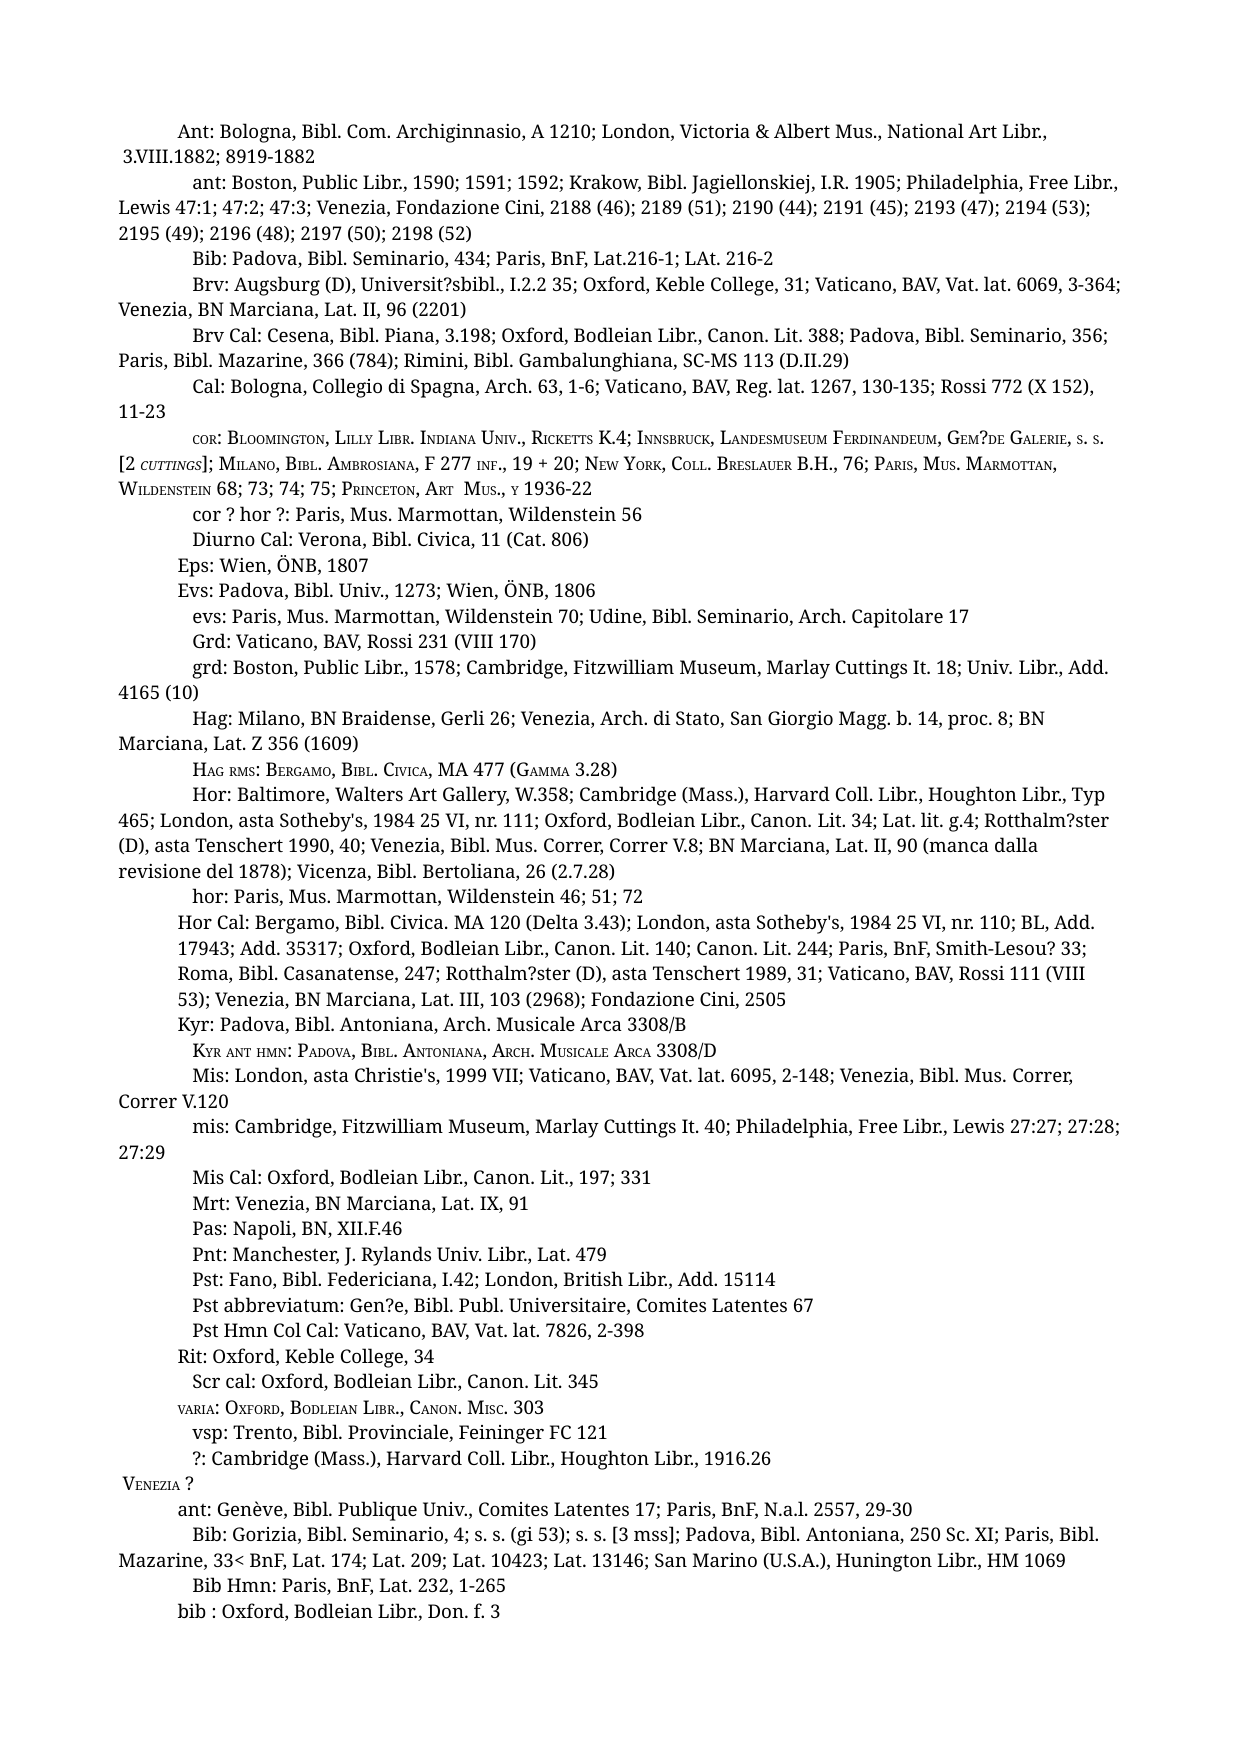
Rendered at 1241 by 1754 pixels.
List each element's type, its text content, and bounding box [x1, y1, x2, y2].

text ant: Genève, Bibl. Publique Univ., Comites Latentes 17; Paris, BnF, N.a.l. 2557, 29-30 [122, 1496, 1122, 1522]
text Ant: Bologna, Bibl. Com. Archiginnasio, A 1210; London, Victoria & Albert Mus., National Art Libr., 3.VIII.1882; 8919-1882 [122, 118, 1122, 169]
text Bib: Gorizia, Bibl. Seminario, 4; s. s. (gi 53); s. s. [3 mss]; Padova, Bibl. Antoniana, 250 Sc. XI; Paris, Bibl. Mazarine, 33< BnF, Lat. 174; Lat. 209; Lat. 10423; Lat. 13146; San Marino (U.S.A.), Hunington Libr., HM 1069 [118, 1522, 1122, 1573]
text Mrt: Venezia, BN Marciana, Lat. IX, 91 [118, 1190, 1122, 1216]
text Hor: Baltimore, Walters Art Gallery, W.358; Cambridge (Mass.), Harvard Coll. Libr., Houghton Libr., Typ 465; London, asta Sotheby's, 1984 25 VI, nr. 111; Oxford, Bodleian Libr., Canon. Lit. 34; Lat. lit. g.4; Rotthalm?ster (D), asta Tenschert 1990, 40; Venezia, Bibl. Mus. Correr, Correr V.8; BN Marciana, Lat. II, 90 (manca dalla revisione del 1878); Vicenza, Bibl. Bertoliana, 26 (2.7.28) [118, 782, 1122, 884]
text Rit: Oxford, Keble College, 34 [122, 1343, 1122, 1369]
text cor ? hor ?: Paris, Mus. Marmottan, Wildenstein 56 [118, 501, 1122, 526]
text Evs: Padova, Bibl. Univ., 1273; Wien, ÖNB, 1806 [122, 577, 1122, 603]
text Diurno Cal: Verona, Bibl. Civica, 11 (Cat. 806) [118, 526, 1122, 552]
text ant: Boston, Public Libr., 1590; 1591; 1592; Krakow, Bibl. Jagiellonskiej, I.R. 1905; Philadelphia, Free Libr., Lewis 47:1; 47:2; 47:3; Venezia, Fondazione Cini, 2188 (46); 2189 (51); 2190 (44); 2191 (45); 2193 (47); 2194 (53); 2195 (49); 2196 (48); 2197 (50); 2198 (52) [118, 169, 1122, 246]
text Kyr ant hmn: Padova, Bibl. Antoniana, Arch. Musicale Arca 3308/D [118, 1037, 1122, 1062]
text varia: Oxford, Bodleian Libr., Canon. Misc. 303 [122, 1394, 1122, 1420]
text Venezia ? [122, 1471, 1122, 1496]
text Hag: Milano, BN Braidense, Gerli 26; Venezia, Arch. di Stato, San Giorgio Magg. b. 14, proc. 8; BN Marciana, Lat. Z 356 (1609) [118, 705, 1122, 756]
text Pst abbreviatum: Gen?e, Bibl. Publ. Universitaire, Comites Latentes 67 [118, 1292, 1122, 1318]
text cor: Bloomington, Lilly Libr. Indiana Univ., Ricketts K.4; Innsbruck, Landesmuseum Ferdinandeum, Gem?de Galerie, s. s. [2 cuttings]; Milano, Bibl. Ambrosiana, F 277 inf., 19 + 20; New York, Coll. Breslauer B.H., 76; Paris, Mus. Marmottan, Wildenstein 68; 73; 74; 75; Princeton, Art Mus., y 1936-22 [118, 424, 1122, 501]
text bib : Oxford, Bodleian Libr., Don. f. 3 [122, 1598, 1122, 1624]
text Pas: Napoli, BN, XII.F.46 [118, 1216, 1122, 1241]
text ?: Cambridge (Mass.), Harvard Coll. Libr., Houghton Libr., 1916.26 [118, 1445, 1122, 1471]
text Bib Hmn: Paris, BnF, Lat. 232, 1-265 [118, 1573, 1122, 1598]
text mis: Cambridge, Fitzwilliam Museum, Marlay Cuttings It. 40; Philadelphia, Free Libr., Lewis 27:27; 27:28; 27:29 [118, 1113, 1122, 1164]
text Cal: Bologna, Collegio di Spagna, Arch. 63, 1-6; Vaticano, BAV, Reg. lat. 1267, 130-135; Rossi 772 (X 152), 11-23 [118, 373, 1122, 424]
text Mis Cal: Oxford, Bodleian Libr., Canon. Lit., 197; 331 [118, 1164, 1122, 1190]
text Scr cal: Oxford, Bodleian Libr., Canon. Lit. 345 [118, 1369, 1122, 1394]
text vsp: Trento, Bibl. Provinciale, Feininger FC 121 [118, 1420, 1122, 1445]
text Hag rms: Bergamo, Bibl. Civica, MA 477 (Gamma 3.28) [118, 756, 1122, 782]
text grd: Boston, Public Libr., 1578; Cambridge, Fitzwilliam Museum, Marlay Cuttings It. 18; Univ. Libr., Add. 4165 (10) [118, 654, 1122, 705]
text Pst Hmn Col Cal: Vaticano, BAV, Vat. lat. 7826, 2-398 [118, 1318, 1122, 1343]
text Hor Cal: Bergamo, Bibl. Civica. MA 120 (Delta 3.43); London, asta Sotheby's, 1984 25 VI, nr. 110; BL, Add. 17943; Add. 35317; Oxford, Bodleian Libr., Canon. Lit. 140; Canon. Lit. 244; Paris, BnF, Smith-Lesou? 33; Roma, Bibl. Casanatense, 247; Rotthalm?ster (D), asta Tenschert 1989, 31; Vaticano, BAV, Rossi 111 (VIII 53); Venezia, BN Marciana, Lat. III, 103 (2968); Fondazione Cini, 2505 [177, 909, 1122, 1011]
text Bib: Padova, Bibl. Seminario, 434; Paris, BnF, Lat.216-1; LAt. 216-2 [118, 246, 1122, 271]
text Kyr: Padova, Bibl. Antoniana, Arch. Musicale Arca 3308/B [122, 1011, 1122, 1037]
text Pst: Fano, Bibl. Federiciana, I.42; London, British Libr., Add. 15114 [118, 1267, 1122, 1292]
text Brv: Augsburg (D), Universit?sbibl., I.2.2 35; Oxford, Keble College, 31; Vaticano, BAV, Vat. lat. 6069, 3-364; Venezia, BN Marciana, Lat. II, 96 (2201) [118, 271, 1122, 322]
text Brv Cal: Cesena, Bibl. Piana, 3.198; Oxford, Bodleian Libr., Canon. Lit. 388; Padova, Bibl. Seminario, 356; Paris, Bibl. Mazarine, 366 (784); Rimini, Bibl. Gambalunghiana, SC-MS 113 (D.II.29) [118, 322, 1122, 373]
text evs: Paris, Mus. Marmottan, Wildenstein 70; Udine, Bibl. Seminario, Arch. Capitolare 17 [118, 603, 1122, 628]
text Eps: Wien, ÖNB, 1807 [122, 552, 1122, 577]
text Pnt: Manchester, J. Rylands Univ. Libr., Lat. 479 [118, 1241, 1122, 1267]
text Mis: London, asta Christie's, 1999 VII; Vaticano, BAV, Vat. lat. 6095, 2-148; Venezia, Bibl. Mus. Correr, Correr V.120 [118, 1062, 1122, 1113]
text hor: Paris, Mus. Marmottan, Wildenstein 46; 51; 72 [118, 884, 1122, 909]
text Grd: Vaticano, BAV, Rossi 231 (VIII 170) [118, 628, 1122, 654]
